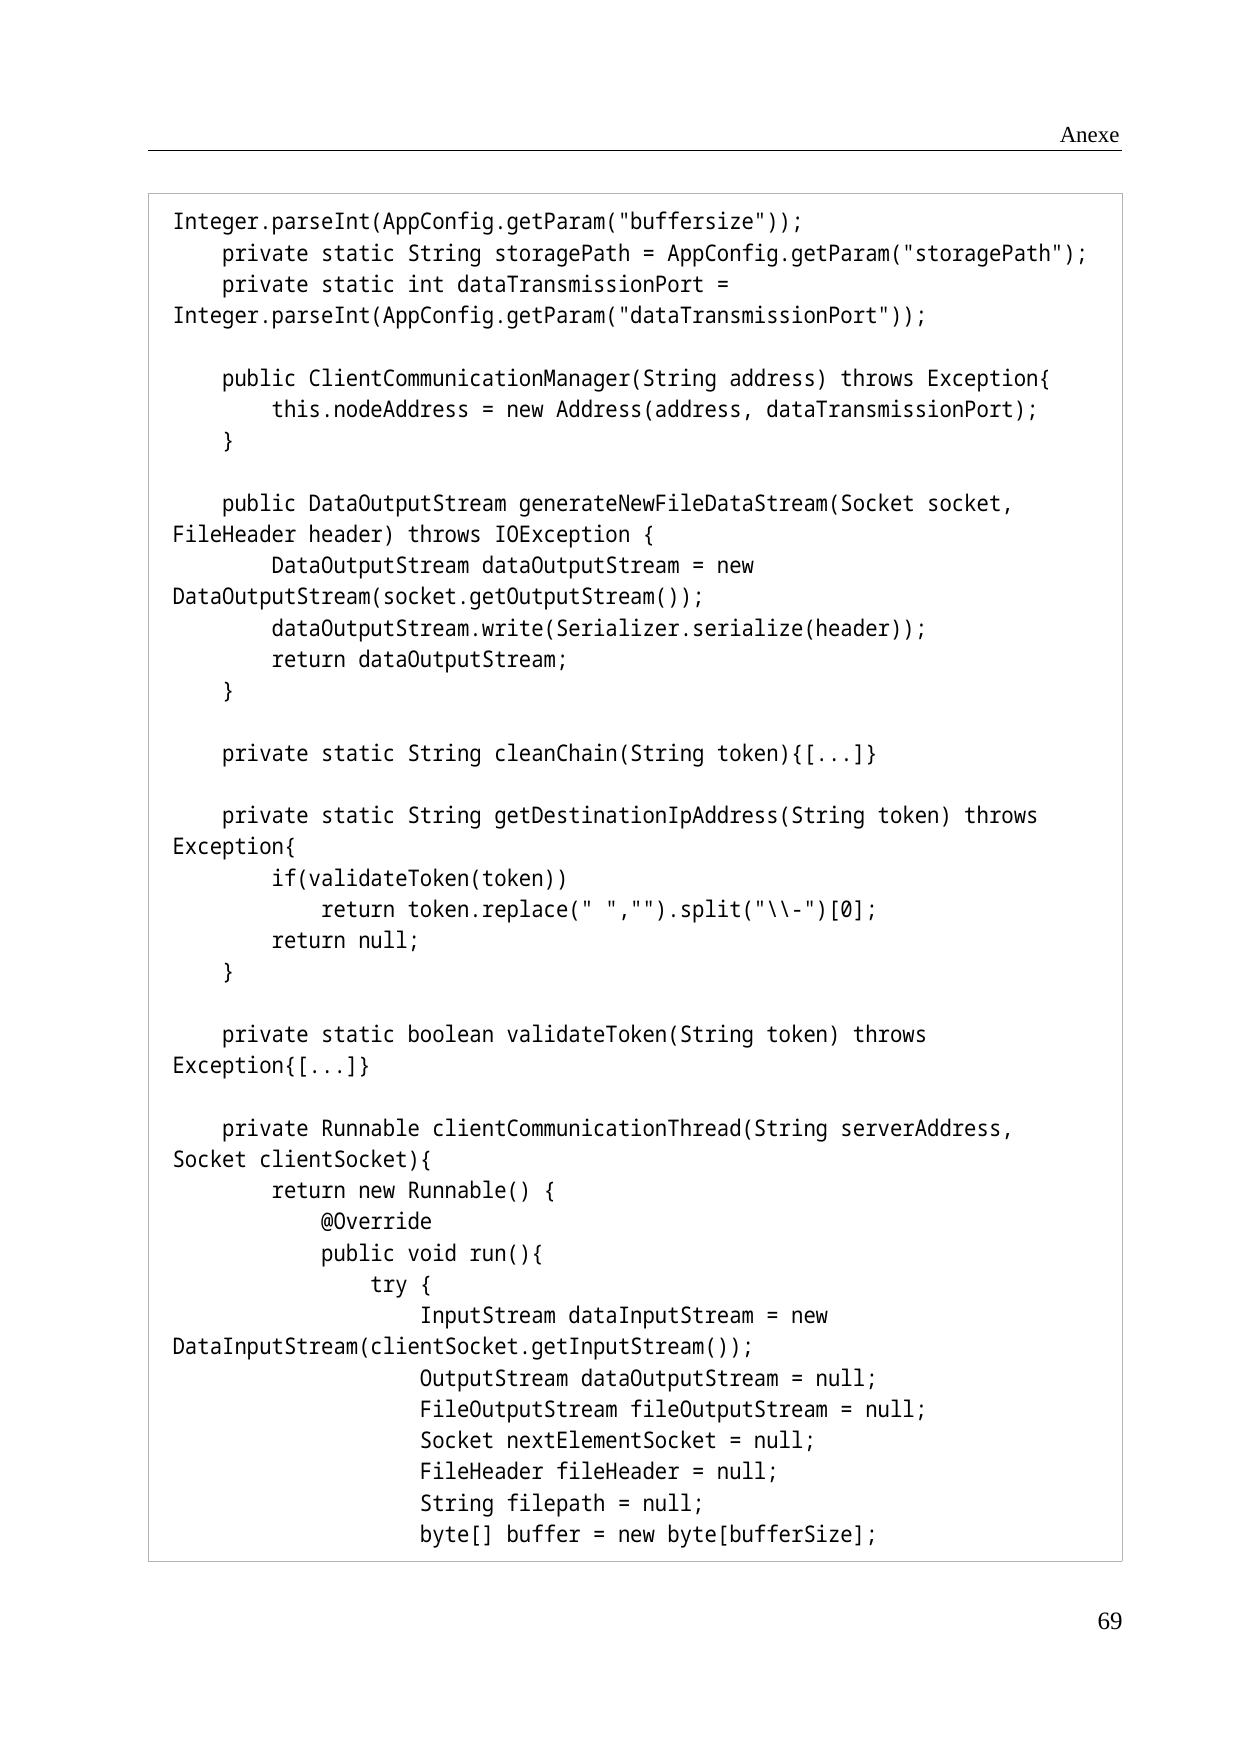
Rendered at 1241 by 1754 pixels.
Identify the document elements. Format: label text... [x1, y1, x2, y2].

text this.nodeAddress = new Address(address, dataTransmissionPort); [149, 380, 1122, 411]
text if(validateToken(token)) [149, 849, 1122, 880]
text } [149, 661, 1122, 705]
text Integer.parseInt(AppConfig.getParam("buffersize")); [149, 194, 1122, 224]
text Socket nextElementSocket = null; [149, 1411, 1122, 1443]
text public ClientCommunicationManager(String address) throws Exception{ [149, 349, 1122, 380]
text } [149, 411, 1122, 455]
text FileHeader fileHeader = null; [149, 1443, 1122, 1474]
text private static String getDestinationIpAddress(String token) throws Exception{ [149, 786, 1122, 849]
text FileOutputStream fileOutputStream = null; [149, 1380, 1122, 1411]
text private Runnable clientCommunicationThread(String serverAddress, Socket clientSocket){ [149, 1099, 1122, 1161]
text return new Runnable() { [149, 1161, 1122, 1193]
text try { [149, 1255, 1122, 1286]
text byte[] buffer = new byte[bufferSize]; [149, 1505, 1122, 1561]
text InputStream dataInputStream = new DataInputStream(clientSocket.getInputStream()); [149, 1286, 1122, 1349]
text String filepath = null; [149, 1474, 1122, 1505]
text return null; [149, 911, 1122, 943]
text public DataOutputStream generateNewFileDataStream(Socket socket, FileHeader header) throws IOException { [149, 474, 1122, 536]
text return token.replace(" ","").split("\\-")[0]; [149, 880, 1122, 911]
text private static String storagePath = AppConfig.getParam("storagePath"); [149, 224, 1122, 255]
text DataOutputStream dataOutputStream = new DataOutputStream(socket.getOutputStream()); [149, 536, 1122, 599]
text dataOutputStream.write(Serializer.serialize(header)); [149, 599, 1122, 630]
text private static String cleanChain(String token){[...]} [149, 724, 1122, 768]
text private static boolean validateToken(String token) throws Exception{[...]} [149, 1005, 1122, 1080]
text @Override [149, 1193, 1122, 1224]
text return dataOutputStream; [149, 630, 1122, 661]
text OutputStream dataOutputStream = null; [149, 1349, 1122, 1380]
text private static int dataTransmissionPort = Integer.parseInt(AppConfig.getParam("dataTransmissionPort")); [149, 255, 1122, 330]
text } [149, 943, 1122, 986]
text public void run(){ [149, 1224, 1122, 1255]
